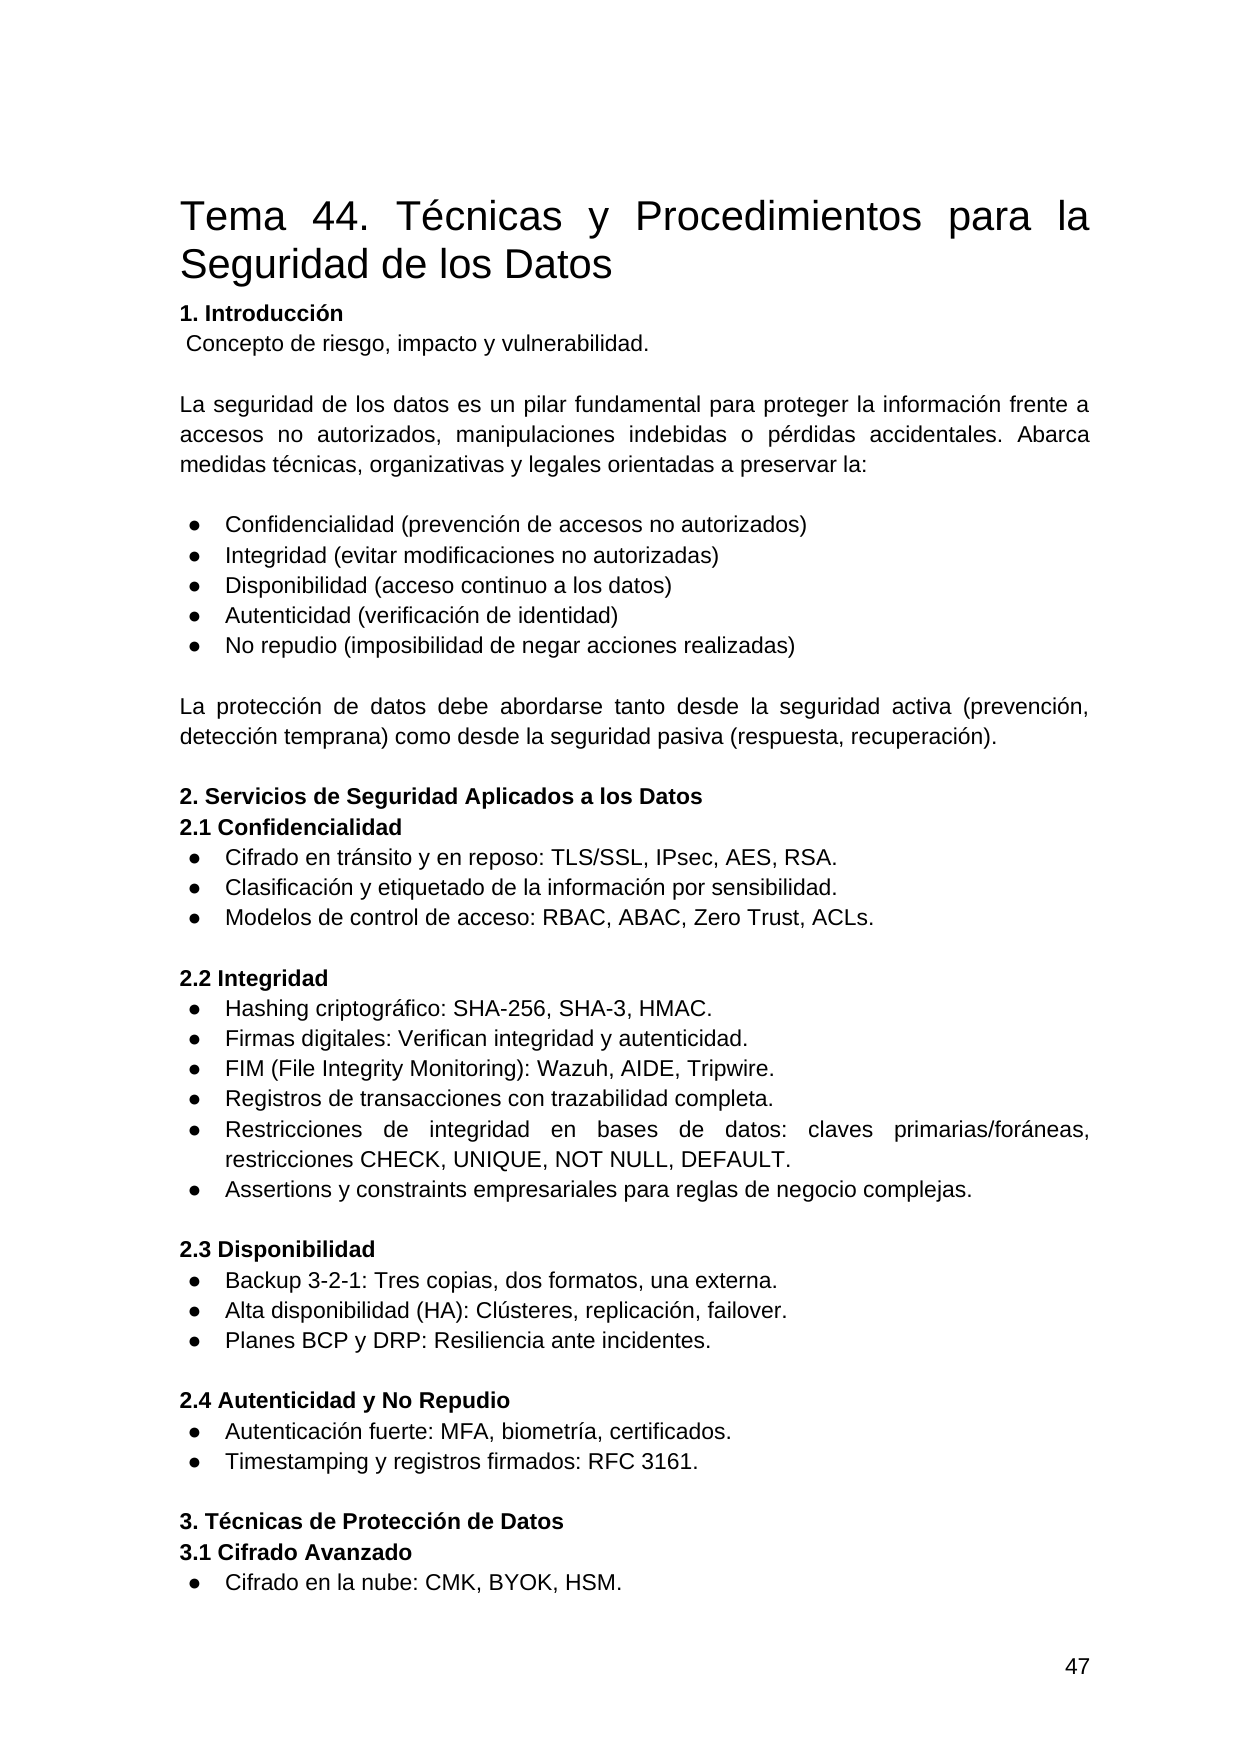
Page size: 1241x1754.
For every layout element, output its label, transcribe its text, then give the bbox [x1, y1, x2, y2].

list Backup 3-2-1: Tres copias, dos formatos, una externa. [187, 1267, 1090, 1293]
list Autenticidad (verificación de identidad) [187, 602, 1090, 628]
list Integridad (evitar modificaciones no autorizadas) [187, 542, 1090, 568]
text 3.1 Cifrado Avanzado [179, 1538, 1090, 1565]
text La protección de datos debe abordarse tanto desde la seguridad activa (prevención, detección temprana) como desde la seguridad pasiva (respuesta, recuperación). [179, 693, 1090, 749]
list Assertions y constraints empresariales para reglas de negocio complejas. [187, 1176, 1090, 1202]
text 1. Introducción [179, 300, 1090, 326]
list Cifrado en la nube: CMK, BYOK, HSM. [187, 1569, 1090, 1595]
list Registros de transacciones con trazabilidad completa. [187, 1085, 1090, 1112]
list Confidencialidad (prevención de accesos no autorizados) [187, 511, 1090, 538]
text 2.4 Autenticidad y No Repudio [179, 1387, 1090, 1414]
list Cifrado en tránsito y en reposo: TLS/SSL, IPsec, AES, RSA. [187, 844, 1090, 870]
text 2. Servicios de Seguridad Aplicados a los Datos [179, 783, 1090, 810]
list Restricciones de integridad en bases de datos: claves primarias/foráneas, restricciones CHECK, UNIQUE, NOT NULL, DEFAULT. [187, 1116, 1090, 1172]
text 2.2 Integridad [179, 964, 1090, 991]
list Alta disponibilidad (HA): Clústeres, replicación, failover. [187, 1297, 1090, 1323]
list Hashing criptográfico: SHA-256, SHA-3, HMAC. [187, 995, 1090, 1021]
list Clasificación y etiquetado de la información por sensibilidad. [187, 874, 1090, 900]
text La seguridad de los datos es un pilar fundamental para proteger la información frente a accesos no autorizados, manipulaciones indebidas o pérdidas accidentales. Abarca medidas técnicas, organizativas y legales orientadas a preservar la: [179, 391, 1090, 477]
list Timestamping y registros firmados: RFC 3161. [187, 1448, 1090, 1474]
list FIM (File Integrity Monitoring): Wazuh, AIDE, Tripwire. [187, 1055, 1090, 1082]
list Modelos de control de acceso: RBAC, ABAC, Zero Trust, ACLs. [187, 904, 1090, 931]
list Firmas digitales: Verifican integridad y autenticidad. [187, 1025, 1090, 1051]
list Autenticación fuerte: MFA, biometría, certificados. [187, 1418, 1090, 1444]
text 2.3 Disponibilidad [179, 1236, 1090, 1263]
subtitle Tema 44. Técnicas y Procedimientos para la Seguridad de los Datos [179, 192, 1090, 287]
list No repudio (imposibilidad de negar acciones realizadas) [187, 632, 1090, 659]
list Planes BCP y DRP: Resiliencia ante incidentes. [187, 1327, 1090, 1353]
text 3. Técnicas de Protección de Datos [179, 1508, 1090, 1535]
list Disponibilidad (acceso continuo a los datos) [187, 572, 1090, 598]
text Concepto de riesgo, impacto y vulnerabilidad. [179, 330, 1090, 357]
text 2.1 Confidencialidad [179, 813, 1090, 840]
